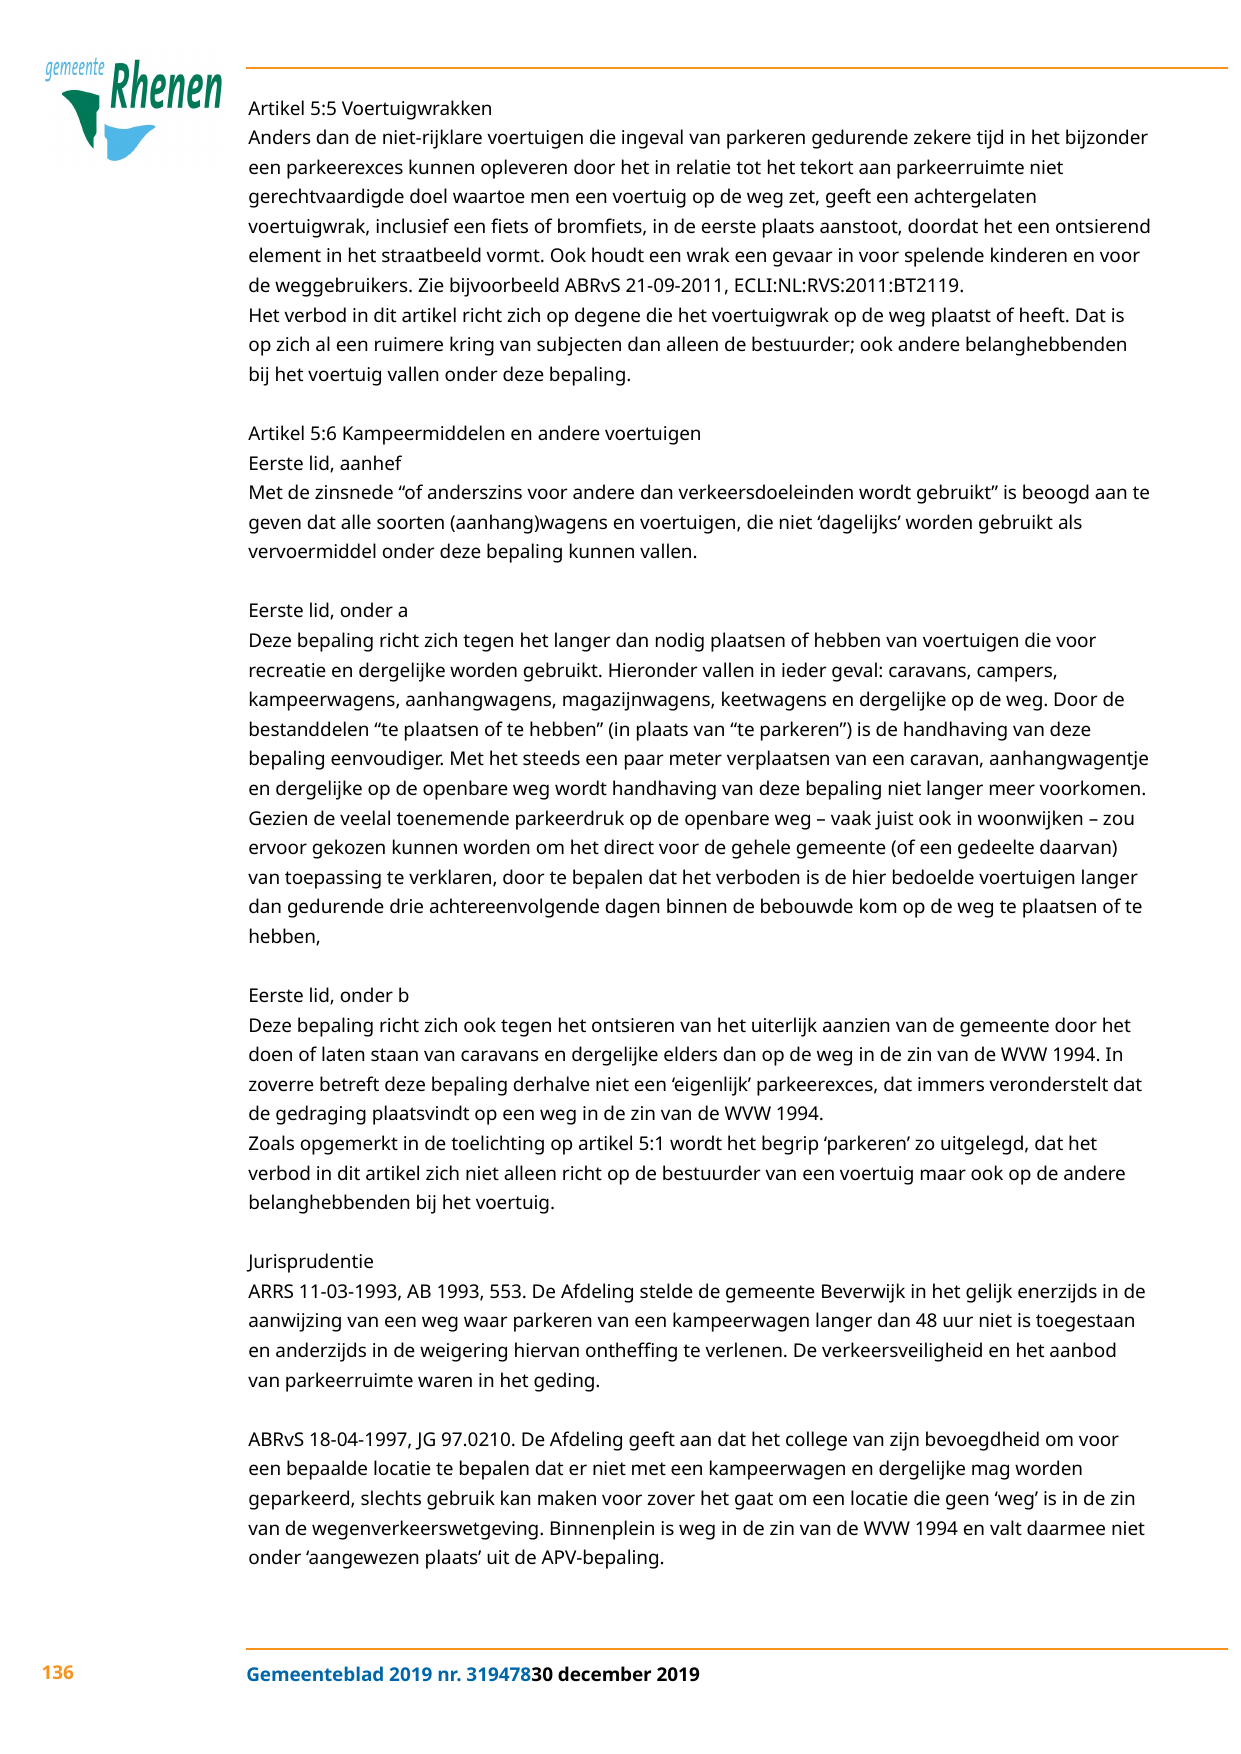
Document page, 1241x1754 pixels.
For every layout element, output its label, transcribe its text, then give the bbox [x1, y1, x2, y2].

text Artikel 5:5 Voertuigwrakken [248, 95, 1152, 121]
text ABRvS 18-04-1997, JG 97.0210. De Afdeling geeft aan dat het college van zijn bevoegdheid om voor een bepaalde locatie te bepalen dat er niet met een kampeerwagen en dergelijke mag worden geparkeerd, slechts gebruik kan maken voor zover het gaat om een locatie die geen ‘weg’ is in de zin van de wegenverkeerswetgeving. Binnenplein is weg in de zin van de WVW 1994 en valt daarmee niet onder ‘aangewezen plaats’ uit de APV-bepaling. [248, 1426, 1152, 1570]
text Het verbod in dit artikel richt zich op degene die het voertuigwrak op de weg plaatst of heeft. Dat is op zich al een ruimere kring van subjecten dan alleen de bestuurder; ook andere belanghebbenden bij het voertuig vallen onder deze bepaling. [248, 302, 1152, 387]
text Jurisprudentie [248, 1248, 1152, 1274]
text Deze bepaling richt zich tegen het langer dan nodig plaatsen of hebben van voertuigen die voor recreatie en dergelijke worden gebruikt. Hieronder vallen in ieder geval: caravans, campers, kampeerwagens, aanhangwagens, magazijnwagens, keetwagens en dergelijke op de weg. Door de bestanddelen “te plaatsen of te hebben” (in plaats van “te parkeren”) is de handhaving van deze bepaling eenvoudiger. Met het steeds een paar meter verplaatsen van een caravan, aanhangwagentje en dergelijke op de openbare weg wordt handhaving van deze bepaling niet langer meer voorkomen. [248, 627, 1152, 801]
picture [41, 47, 231, 172]
text Eerste lid, aanhef [248, 450, 1152, 476]
text Eerste lid, onder b [248, 982, 1152, 1008]
text Gezien de veelal toenemende parkeerdruk op de openbare weg – vaak juist ook in woonwijken – zou ervoor gekozen kunnen worden om het direct voor de gehele gemeente (of een gedeelte daarvan) van toepassing te verklaren, door te bepalen dat het verboden is de hier bedoelde voertuigen langer dan gedurende drie achtereenvolgende dagen binnen de bebouwde kom op de weg te plaatsen of te hebben, [248, 805, 1152, 949]
text Eerste lid, onder a [248, 598, 1152, 623]
text Deze bepaling richt zich ook tegen het ontsieren van het uiterlijk aanzien van de gemeente door het doen of laten staan van caravans en dergelijke elders dan op de weg in de zin van de WVW 1994. In zoverre betreft deze bepaling derhalve niet een ‘eigenlijk’ parkeerexces, dat immers veronderstelt dat de gedraging plaatsvindt op een weg in de zin van de WVW 1994. [248, 1012, 1152, 1126]
text Met de zinsnede “of anderszins voor andere dan verkeersdoeleinden wordt gebruikt” is beoogd aan te geven dat alle soorten (aanhang)wagens en voertuigen, die niet ‘dagelijks’ worden gebruikt als vervoermiddel onder deze bepaling kunnen vallen. [248, 479, 1152, 564]
text Anders dan de niet-rijklare voertuigen die ingeval van parkeren gedurende zekere tijd in het bijzonder een parkeerexces kunnen opleveren door het in relatie tot het tekort aan parkeerruimte niet gerechtvaardigde doel waartoe men een voertuig op de weg zet, geeft een achtergelaten voertuigwrak, inclusief een fiets of bromfiets, in de eerste plaats aanstoot, doordat het een ontsierend element in het straatbeeld vormt. Ook houdt een wrak een gevaar in voor spelende kinderen en voor de weggebruikers. Zie bijvoorbeeld ABRvS 21-09-2011, ECLI:NL:RVS:2011:BT2119. [248, 124, 1152, 298]
text Artikel 5:6 Kampeermiddelen en andere voertuigen [248, 420, 1152, 446]
text ARRS 11-03-1993, AB 1993, 553. De Afdeling stelde de gemeente Beverwijk in het gelijk enerzijds in de aanwijzing van een weg waar parkeren van een kampeerwagen langer dan 48 uur niet is toegestaan en anderzijds in de weigering hiervan ontheffing te verlenen. De verkeersveiligheid en het aanbod van parkeerruimte waren in het geding. [248, 1278, 1152, 1393]
text Zoals opgemerkt in de toelichting op artikel 5:1 wordt het begrip ‘parkeren’ zo uitgelegd, dat het verbod in dit artikel zich niet alleen richt op de bestuurder van een voertuig maar ook op de andere belanghebbenden bij het voertuig. [248, 1130, 1152, 1215]
